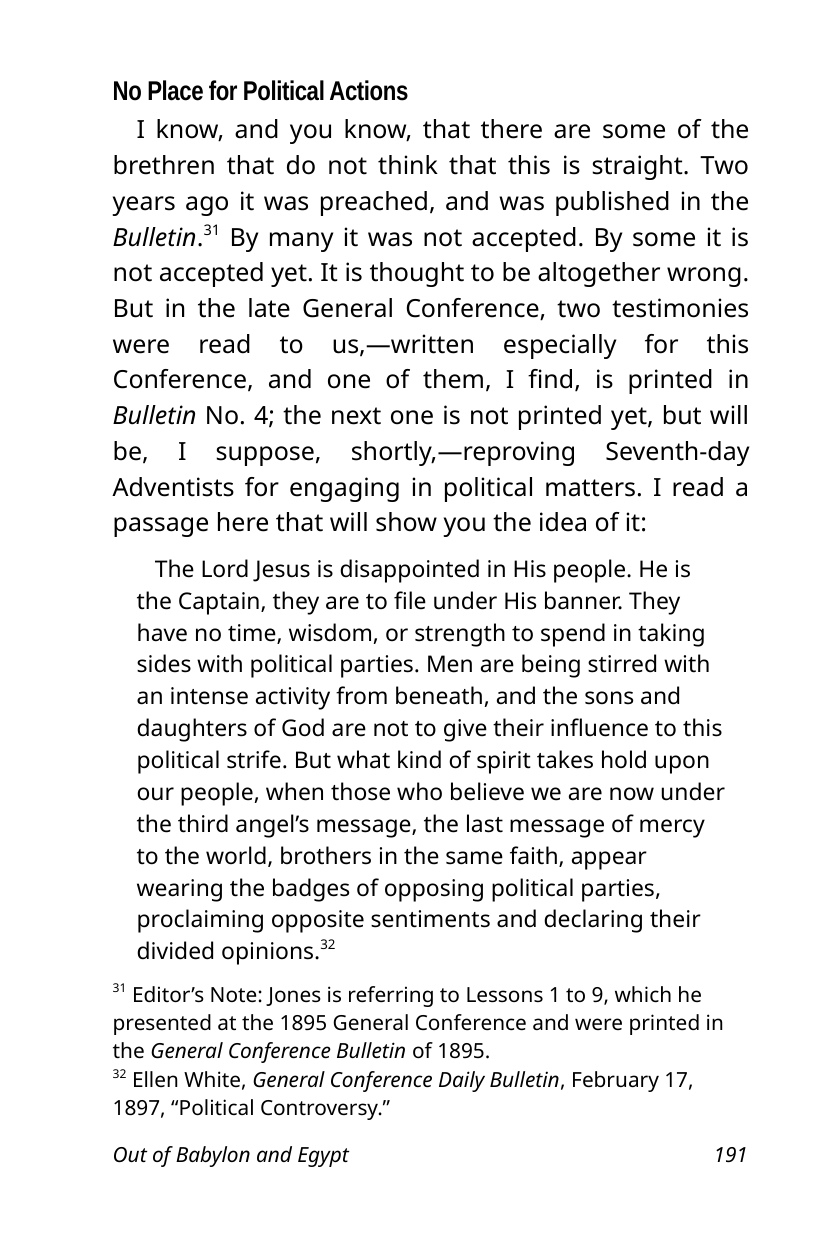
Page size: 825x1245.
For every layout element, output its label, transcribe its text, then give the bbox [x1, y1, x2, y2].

text Editor’s Note: Jones is referring to Lessons 1 to 9, which he presented at the 1895 General Conference and were printed in the General Conference Bulletin of 1895. [112, 980, 750, 1065]
text Ellen White, General Conference Daily Bulletin, February 17, 1897, “Political Controversy.” [112, 1065, 750, 1122]
subtitle No Place for Political Actions [112, 75, 750, 106]
text The Lord Jesus is disappointed in His people. He is the Captain, they are to file under His banner. They have no time, wisdom, or strength to spend in taking sides with political parties. Men are being stirred with an intense activity from beneath, and the sons and daughters of God are not to give their influence to this political strife. But what kind of spirit takes hold upon our people, when those who believe we are now under the third angel’s message, the last message of mercy to the world, brothers in the same faith, appear wearing the badges of opposing political parties, proclaiming opposite sentiments and declaring their divided opinions. [136, 553, 726, 967]
text I know, and you know, that there are some of the brethren that do not think that this is straight. Two years ago it was preached, and was published in the Bulletin. By many it was not accepted. By some it is not accepted yet. It is thought to be altogether wrong. But in the late General Conference, two testimonies were read to us,—written especially for this Conference, and one of them, I find, is printed in Bulletin No. 4; the next one is not printed yet, but will be, I suppose, shortly,—reproving Seventh-day Adventists for engaging in political matters. I read a passage here that will show you the idea of it: [112, 112, 750, 539]
